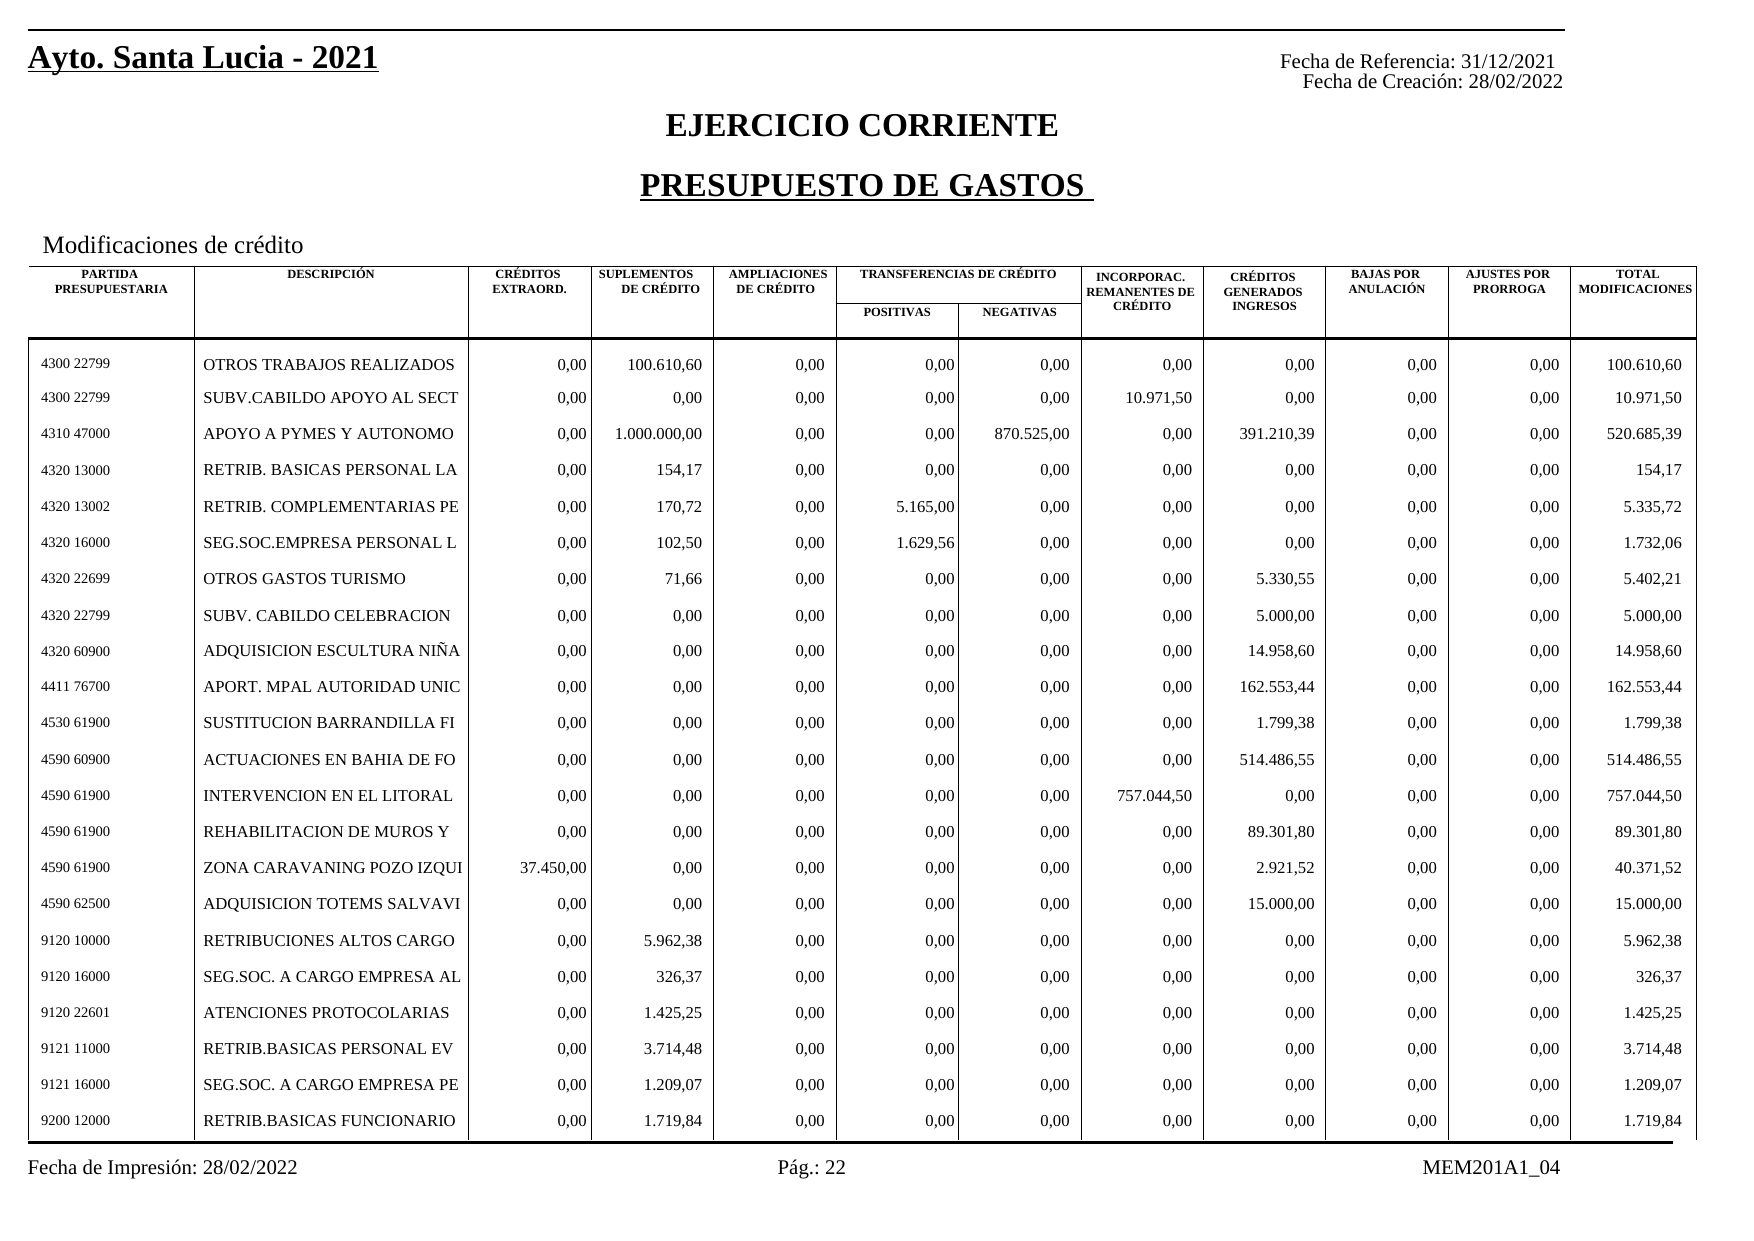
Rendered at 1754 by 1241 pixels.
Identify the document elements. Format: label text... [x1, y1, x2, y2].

table_cell RETRIBUCIONES ALTOS CARGO [195, 921, 468, 957]
table_cell 0,00 [1449, 560, 1570, 596]
table_cell 9120 10000 [29, 921, 194, 957]
table_cell 0,00 [1082, 524, 1203, 559]
table_cell 1.425,25 [592, 994, 713, 1029]
table_cell 0,00 [837, 451, 958, 487]
table_cell 0,00 [469, 704, 591, 741]
table_cell 5.000,00 [1204, 596, 1325, 632]
table_cell 0,00 [714, 741, 836, 777]
table_cell 154,17 [1571, 451, 1696, 487]
table_cell 0,00 [1204, 488, 1325, 523]
table_cell 0,00 [469, 1102, 591, 1140]
table_cell 0,00 [714, 379, 836, 415]
table_cell 5.000,00 [1571, 596, 1696, 632]
table_cell 391.210,39 [1204, 415, 1325, 451]
table_cell 0,00 [959, 596, 1081, 632]
table_cell 0,00 [1449, 704, 1570, 741]
table_cell 0,00 [592, 849, 713, 885]
table_cell 0,00 [1449, 777, 1570, 813]
table_cell 0,00 [837, 849, 958, 885]
table_cell 0,00 [1449, 849, 1570, 885]
table_cell 0,00 [714, 885, 836, 921]
table_cell RETRIB.BASICAS FUNCIONARIO [195, 1102, 468, 1140]
table_header DESCRIPCIÓN [195, 267, 468, 337]
table_cell OTROS GASTOS TURISMO [195, 560, 468, 596]
table_cell 0,00 [1326, 379, 1448, 415]
table_cell 0,00 [959, 1066, 1081, 1102]
table_cell 0,00 [1326, 668, 1448, 704]
table_cell 0,00 [1326, 1066, 1448, 1102]
table_cell 0,00 [1082, 415, 1203, 451]
table_cell 0,00 [1449, 668, 1570, 704]
table_cell 0,00 [469, 1066, 591, 1102]
table_cell 15.000,00 [1571, 885, 1696, 921]
table_cell SUBV.CABILDO APOYO AL SECT [195, 379, 468, 415]
table_cell 0,00 [1449, 813, 1570, 849]
table_cell 4320 13002 [29, 488, 194, 523]
table_cell 1.209,07 [592, 1066, 713, 1102]
table_cell 4590 61900 [29, 777, 194, 813]
table_cell 0,00 [1326, 958, 1448, 993]
table_cell ADQUISICION ESCULTURA NIÑA [195, 632, 468, 668]
table_cell 0,00 [714, 1030, 836, 1066]
table_cell 0,00 [1326, 632, 1448, 668]
table_cell 0,00 [959, 921, 1081, 957]
table_cell NEGATIVAS [959, 304, 1081, 337]
table_cell 102,50 [592, 524, 713, 559]
table_cell 0,00 [1449, 1102, 1570, 1140]
table_cell 0,00 [714, 596, 836, 632]
table_cell 3.714,48 [592, 1030, 713, 1066]
table_cell 0,00 [1082, 451, 1203, 487]
table_cell 0,00 [1082, 1102, 1203, 1140]
table_cell 0,00 [959, 813, 1081, 849]
table_cell RETRIB. COMPLEMENTARIAS PE [195, 488, 468, 523]
table_cell 10.971,50 [1082, 379, 1203, 415]
table_cell 0,00 [469, 994, 591, 1029]
table_cell 0,00 [837, 415, 958, 451]
table_cell 0,00 [469, 813, 591, 849]
table_cell 0,00 [837, 560, 958, 596]
table_cell 0,00 [1326, 1102, 1448, 1140]
table_cell 0,00 [469, 560, 591, 596]
table_cell 5.962,38 [592, 921, 713, 957]
table_cell 0,00 [837, 1030, 958, 1066]
table_cell 0,00 [592, 596, 713, 632]
table_cell ACTUACIONES EN BAHIA DE FO [195, 741, 468, 777]
table_cell POSITIVAS [837, 304, 958, 337]
table_cell ATENCIONES PROTOCOLARIAS [195, 994, 468, 1029]
table_cell 0,00 [714, 1066, 836, 1102]
table_cell 0,00 [1449, 885, 1570, 921]
table_cell 0,00 [714, 958, 836, 993]
table_cell 520.685,39 [1571, 415, 1696, 451]
table_cell 162.553,44 [1204, 668, 1325, 704]
table_cell 100.610,60 [592, 340, 713, 379]
table_cell 4320 22699 [29, 560, 194, 596]
table_cell 0,00 [469, 777, 591, 813]
table_cell 0,00 [714, 524, 836, 559]
table_cell 0,00 [469, 1030, 591, 1066]
table_cell 0,00 [1326, 488, 1448, 523]
table_cell 9121 11000 [29, 1030, 194, 1066]
table_cell 0,00 [469, 921, 591, 957]
text Ayto. Santa Lucia - 2021 Fecha de Referencia: 31/12/2021 [27, 40, 1697, 76]
table_cell 0,00 [1449, 340, 1570, 379]
table_cell 757.044,50 [1571, 777, 1696, 813]
table_cell 0,00 [959, 488, 1081, 523]
table_cell 5.165,00 [837, 488, 958, 523]
table_cell 89.301,80 [1571, 813, 1696, 849]
table_cell 0,00 [837, 741, 958, 777]
table_cell 162.553,44 [1571, 668, 1696, 704]
table_header INCORPORAC. REMANENTES DE CRÉDITO [1082, 267, 1203, 337]
table_cell SEG.SOC. A CARGO EMPRESA AL [195, 958, 468, 993]
table_cell 0,00 [1326, 704, 1448, 741]
table_cell 326,37 [592, 958, 713, 993]
table_cell 4300 22799 [29, 379, 194, 415]
table_cell 0,00 [1082, 1030, 1203, 1066]
table_cell 4320 13000 [29, 451, 194, 487]
table_cell 1.629,56 [837, 524, 958, 559]
table_cell 5.402,21 [1571, 560, 1696, 596]
table_header BAJAS POR ANULACIÓN [1326, 267, 1448, 337]
table_cell 0,00 [714, 1102, 836, 1140]
table_cell 154,17 [592, 451, 713, 487]
table_cell 0,00 [1204, 921, 1325, 957]
table_cell 0,00 [1326, 994, 1448, 1029]
table_cell 0,00 [837, 596, 958, 632]
table_cell 0,00 [1326, 340, 1448, 379]
table_cell 4590 61900 [29, 813, 194, 849]
table_cell 0,00 [837, 958, 958, 993]
table_cell 0,00 [959, 958, 1081, 993]
table_cell 0,00 [714, 560, 836, 596]
table_cell 1.719,84 [592, 1102, 713, 1140]
table_cell 0,00 [959, 632, 1081, 668]
table_cell REHABILITACION DE MUROS Y [195, 813, 468, 849]
table_cell 0,00 [959, 741, 1081, 777]
table_cell 0,00 [469, 668, 591, 704]
table_cell 0,00 [1449, 415, 1570, 451]
table_cell 4320 16000 [29, 524, 194, 559]
table_cell 89.301,80 [1204, 813, 1325, 849]
table_cell SUBV. CABILDO CELEBRACION [195, 596, 468, 632]
table_cell 9121 16000 [29, 1066, 194, 1102]
table_cell 0,00 [959, 560, 1081, 596]
table_cell 0,00 [469, 741, 591, 777]
text Fecha de Creación: 28/02/2022 [1302, 76, 1697, 91]
table_cell 14.958,60 [1204, 632, 1325, 668]
table_cell 15.000,00 [1204, 885, 1325, 921]
table_cell 0,00 [837, 379, 958, 415]
table_cell 0,00 [1204, 1066, 1325, 1102]
table_cell 10.971,50 [1571, 379, 1696, 415]
table_cell 9120 16000 [29, 958, 194, 993]
table_cell 0,00 [1204, 994, 1325, 1029]
table_cell 0,00 [959, 994, 1081, 1029]
table_cell 0,00 [469, 340, 591, 379]
table_cell SEG.SOC.EMPRESA PERSONAL L [195, 524, 468, 559]
table_cell 1.425,25 [1571, 994, 1696, 1029]
table_cell 0,00 [1449, 632, 1570, 668]
table_cell 0,00 [1326, 451, 1448, 487]
table_cell 4300 22799 [29, 340, 194, 379]
table_cell 0,00 [1326, 1030, 1448, 1066]
table_cell 1.209,07 [1571, 1066, 1696, 1102]
table_cell 40.371,52 [1571, 849, 1696, 885]
table_cell 0,00 [837, 777, 958, 813]
table_cell APOYO A PYMES Y AUTONOMO [195, 415, 468, 451]
table_cell 0,00 [1449, 921, 1570, 957]
table_header AJUSTES POR PRORROGA [1449, 267, 1570, 337]
table_cell 100.610,60 [1571, 340, 1696, 379]
table_header AMPLIACIONES DE CRÉDITO [714, 267, 836, 337]
table_cell 0,00 [837, 340, 958, 379]
table_cell 0,00 [714, 813, 836, 849]
table_cell 0,00 [1082, 741, 1203, 777]
table_cell SUSTITUCION BARRANDILLA FI [195, 704, 468, 741]
table_cell 0,00 [1082, 849, 1203, 885]
text EJERCICIO CORRIENTE [27, 108, 1697, 144]
table_cell 1.719,84 [1571, 1102, 1696, 1140]
table_cell 0,00 [714, 921, 836, 957]
table_cell RETRIB.BASICAS PERSONAL EV [195, 1030, 468, 1066]
table_cell ADQUISICION TOTEMS SALVAVI [195, 885, 468, 921]
table_cell 4590 61900 [29, 849, 194, 885]
table_header CRÉDITOS EXTRAORD. [469, 267, 591, 337]
table_cell 0,00 [592, 777, 713, 813]
table_cell 0,00 [1326, 741, 1448, 777]
table_cell 1.000.000,00 [592, 415, 713, 451]
table_cell 0,00 [837, 1102, 958, 1140]
table_cell 0,00 [1082, 596, 1203, 632]
table_cell 0,00 [1326, 777, 1448, 813]
table_cell 0,00 [714, 632, 836, 668]
table_cell 37.450,00 [469, 849, 591, 885]
table_cell SEG.SOC. A CARGO EMPRESA PE [195, 1066, 468, 1102]
table_cell 0,00 [959, 704, 1081, 741]
table_cell 0,00 [1449, 379, 1570, 415]
table_cell 4590 62500 [29, 885, 194, 921]
table_header PARTIDA PRESUPUESTARIA [29, 267, 194, 337]
table_cell 0,00 [1449, 451, 1570, 487]
table_cell 2.921,52 [1204, 849, 1325, 885]
table_cell 0,00 [1082, 885, 1203, 921]
table_cell 0,00 [837, 921, 958, 957]
table_header TRANSFERENCIAS DE CRÉDITO [837, 267, 1081, 303]
table_cell 1.799,38 [1204, 704, 1325, 741]
table_cell 0,00 [469, 596, 591, 632]
table_cell 0,00 [1449, 994, 1570, 1029]
table_cell 0,00 [714, 777, 836, 813]
table_cell 4590 60900 [29, 741, 194, 777]
table_cell 5.330,55 [1204, 560, 1325, 596]
table_cell 0,00 [592, 704, 713, 741]
table_cell 757.044,50 [1082, 777, 1203, 813]
table_cell 0,00 [1204, 379, 1325, 415]
table_cell 0,00 [1082, 1066, 1203, 1102]
table_cell 0,00 [959, 885, 1081, 921]
table_cell 0,00 [837, 994, 958, 1029]
table_cell 9200 12000 [29, 1102, 194, 1140]
table_cell 4320 22799 [29, 596, 194, 632]
table_cell 0,00 [469, 632, 591, 668]
table_cell 0,00 [592, 885, 713, 921]
table_cell 0,00 [1326, 415, 1448, 451]
table_cell 0,00 [1449, 741, 1570, 777]
table_cell 0,00 [837, 885, 958, 921]
table_cell 0,00 [959, 524, 1081, 559]
table_cell 0,00 [1082, 560, 1203, 596]
table_cell 71,66 [592, 560, 713, 596]
table_cell 0,00 [1326, 524, 1448, 559]
table_cell 514.486,55 [1571, 741, 1696, 777]
table_cell 0,00 [1449, 1066, 1570, 1102]
table_cell 0,00 [959, 340, 1081, 379]
table_cell 170,72 [592, 488, 713, 523]
table_cell 5.335,72 [1571, 488, 1696, 523]
table_cell 0,00 [1082, 632, 1203, 668]
table_cell 0,00 [959, 1102, 1081, 1140]
table_cell 0,00 [592, 632, 713, 668]
table_cell 0,00 [469, 488, 591, 523]
table_cell 5.962,38 [1571, 921, 1696, 957]
table_cell 326,37 [1571, 958, 1696, 993]
table_cell 0,00 [714, 994, 836, 1029]
table_header SUPLEMENTOS DE CRÉDITO [592, 267, 713, 337]
table_cell 0,00 [469, 379, 591, 415]
table_cell 0,00 [1326, 885, 1448, 921]
table_cell 0,00 [1082, 921, 1203, 957]
table_cell 0,00 [837, 668, 958, 704]
table_cell 0,00 [714, 704, 836, 741]
table_cell 4310 47000 [29, 415, 194, 451]
table_cell 0,00 [1082, 704, 1203, 741]
table_cell 0,00 [714, 340, 836, 379]
text Modificaciones de crédito [42, 232, 1697, 258]
table_cell 0,00 [1082, 813, 1203, 849]
table_cell 4411 76700 [29, 668, 194, 704]
table_cell 0,00 [469, 524, 591, 559]
table_cell 0,00 [714, 488, 836, 523]
table_cell 0,00 [469, 451, 591, 487]
table_cell 0,00 [1449, 596, 1570, 632]
table_cell 0,00 [959, 451, 1081, 487]
table_header CRÉDITOS GENERADOS INGRESOS [1204, 267, 1325, 337]
table_cell RETRIB. BASICAS PERSONAL LA [195, 451, 468, 487]
table_cell 0,00 [959, 849, 1081, 885]
table_cell 0,00 [1204, 1102, 1325, 1140]
table_cell 3.714,48 [1571, 1030, 1696, 1066]
table_cell 0,00 [1204, 1030, 1325, 1066]
table_cell 0,00 [837, 1066, 958, 1102]
table_cell 0,00 [592, 741, 713, 777]
text Fecha de Impresión: 28/02/2022 Pág.: 22 MEM201A1_04 [27, 1156, 1697, 1179]
table_cell APORT. MPAL AUTORIDAD UNIC [195, 668, 468, 704]
table_cell 0,00 [1082, 994, 1203, 1029]
table_cell 0,00 [592, 379, 713, 415]
table_cell 0,00 [714, 849, 836, 885]
table_cell 870.525,00 [959, 415, 1081, 451]
table_cell 0,00 [1082, 958, 1203, 993]
table_cell 0,00 [469, 415, 591, 451]
table_cell 0,00 [1326, 813, 1448, 849]
table_cell 0,00 [959, 668, 1081, 704]
table_cell 0,00 [1204, 340, 1325, 379]
table_cell 0,00 [592, 668, 713, 704]
table_cell 0,00 [469, 958, 591, 993]
table_cell 0,00 [959, 777, 1081, 813]
table_cell 0,00 [1082, 668, 1203, 704]
table_cell INTERVENCION EN EL LITORAL [195, 777, 468, 813]
table_cell 0,00 [1204, 777, 1325, 813]
table_cell 0,00 [959, 379, 1081, 415]
text PRESUPUESTO DE GASTOS [27, 167, 1697, 204]
table_cell 0,00 [1204, 958, 1325, 993]
table_header TOTAL MODIFICACIONES [1571, 267, 1696, 337]
table_cell 9120 22601 [29, 994, 194, 1029]
table_cell 0,00 [1449, 958, 1570, 993]
table_cell 514.486,55 [1204, 741, 1325, 777]
table_cell 0,00 [592, 813, 713, 849]
table_cell 0,00 [1449, 488, 1570, 523]
table_cell 14.958,60 [1571, 632, 1696, 668]
table_cell 0,00 [714, 415, 836, 451]
table_cell 0,00 [1082, 340, 1203, 379]
table_cell 1.732,06 [1571, 524, 1696, 559]
table_cell 0,00 [1449, 1030, 1570, 1066]
table_cell 0,00 [1326, 849, 1448, 885]
table_cell 0,00 [837, 813, 958, 849]
table_cell 4530 61900 [29, 704, 194, 741]
table_cell 0,00 [469, 885, 591, 921]
table_cell 0,00 [1326, 560, 1448, 596]
table_cell 4320 60900 [29, 632, 194, 668]
table_cell 0,00 [1449, 524, 1570, 559]
table_cell OTROS TRABAJOS REALIZADOS [195, 340, 468, 379]
table_cell 0,00 [959, 1030, 1081, 1066]
table_cell 0,00 [1326, 596, 1448, 632]
table_cell 0,00 [1082, 488, 1203, 523]
table_cell 0,00 [1326, 921, 1448, 957]
table_cell 0,00 [1204, 451, 1325, 487]
table_cell 0,00 [1204, 524, 1325, 559]
table_cell 0,00 [837, 704, 958, 741]
table_cell 0,00 [714, 451, 836, 487]
table_cell 0,00 [714, 668, 836, 704]
table_cell ZONA CARAVANING POZO IZQUI [195, 849, 468, 885]
table_cell 1.799,38 [1571, 704, 1696, 741]
table_cell 0,00 [837, 632, 958, 668]
